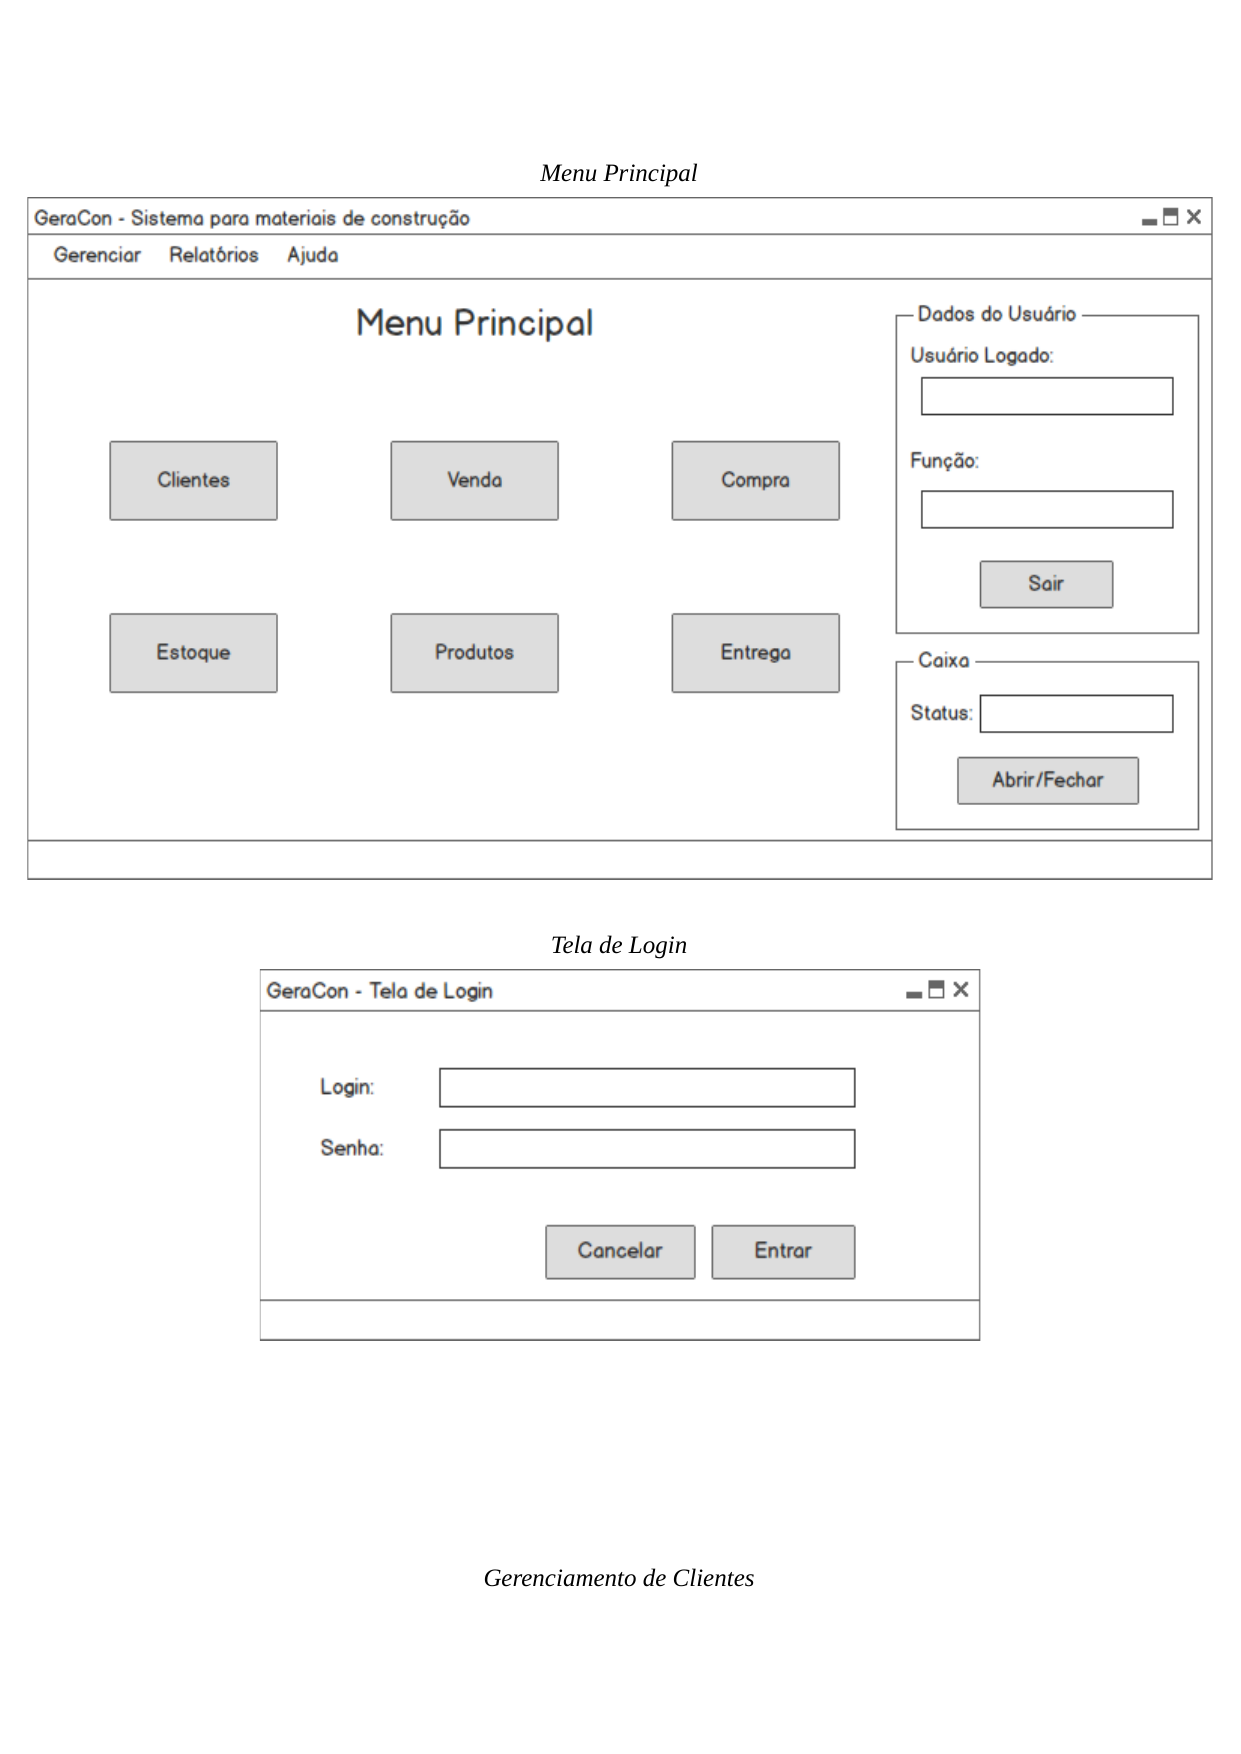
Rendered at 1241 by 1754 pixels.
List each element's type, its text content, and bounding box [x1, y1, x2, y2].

text Menu Principal [118, 158, 1122, 186]
picture [259, 969, 981, 1341]
text Gerenciamento de Clientes [118, 1563, 1122, 1592]
text Tela de Login [118, 930, 1122, 959]
picture [27, 197, 1213, 880]
